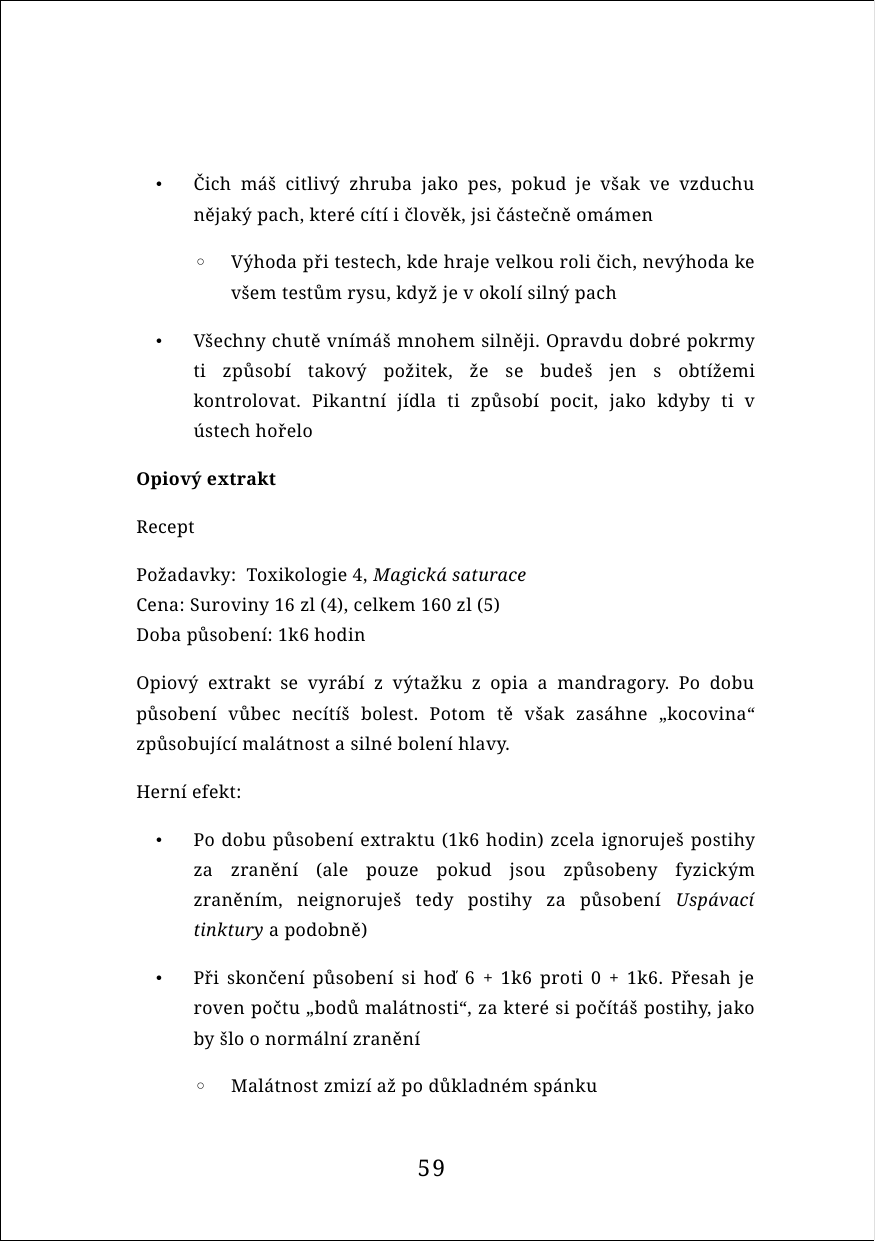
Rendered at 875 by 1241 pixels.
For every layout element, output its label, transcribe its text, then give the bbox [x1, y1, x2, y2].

text Herní efekt: [136, 779, 756, 803]
list Po dobu působení extraktu (1k6 hodin) zcela ignoruješ postihy za zranění (ale pouze pokud jsou způsobeny fyzickým zraněním, neignoruješ tedy postihy za působení Uspávací tinktury a podobně) [156, 827, 756, 942]
list Čich máš citlivý zhruba jako pes, pokud je však ve vzduchu nějaký pach, které cítí i člověk, jsi částečně omámen [156, 172, 756, 226]
text Požadavky: Toxikologie 4, Magická saturace Cena: Suroviny 16 zl (4), celkem 160 zl (5) Doba působení: 1k6 hodin [136, 562, 756, 647]
list Výhoda při testech, kde hraje velkou roli čich, nevýhoda ke všem testům rysu, když je v okolí silný pach [193, 250, 756, 304]
text Recept [136, 514, 756, 539]
list Malátnost zmizí až po důkladném spánku [193, 1074, 756, 1098]
text Opiový extrakt [136, 467, 756, 491]
list Všechny chutě vnímáš mnohem silněji. Opravdu dobré pokrmy ti způsobí takový požitek, že se budeš jen s obtížemi kontrolovat. Pikantní jídla ti způsobí pocit, jako kdyby ti v ústech hořelo [156, 328, 756, 443]
list Při skončení působení si hoď 6 + 1k6 proti 0 + 1k6. Přesah je roven počtu „bodů malátnosti“, za které si počítáš postihy, jako by šlo o normální zranění [156, 966, 756, 1050]
text Opiový extrakt se vyrábí z výtažku z opia a mandragory. Po dobu působení vůbec necítíš bolest. Potom tě však zasáhne „kocovina“ způsobující malátnost a silné bolení hlavy. [136, 671, 756, 755]
